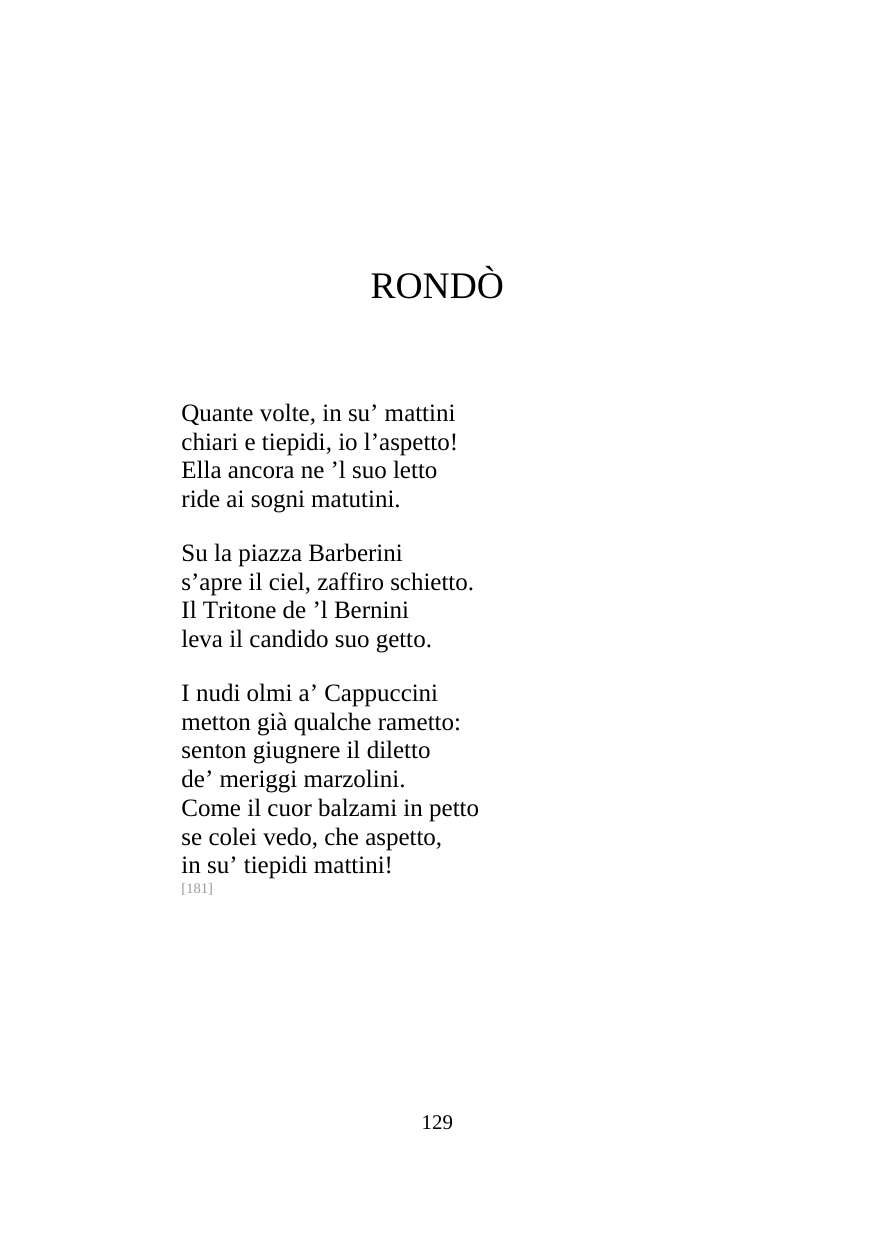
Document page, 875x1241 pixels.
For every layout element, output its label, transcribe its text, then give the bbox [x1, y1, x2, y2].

text Quante volte, in su’ mattini chiari e tiepidi, io l’aspetto! Ella ancora ne ’l suo letto ride ai sogni matutini. [181, 398, 569, 513]
text I nudi olmi a’ Cappuccini metton già qualche rametto: senton giugnere il diletto de’ meriggi marzolini. Come il cuor balzami in petto se colei vedo, che aspetto, in su’ tiepidi mattini! [181] [181, 678, 569, 896]
text Su la piazza Barberini s’apre il ciel, zaffiro schietto. Il Tritone de ’l Bernini leva il candido suo getto. [181, 538, 569, 653]
subtitle RONDÒ [181, 264, 693, 307]
